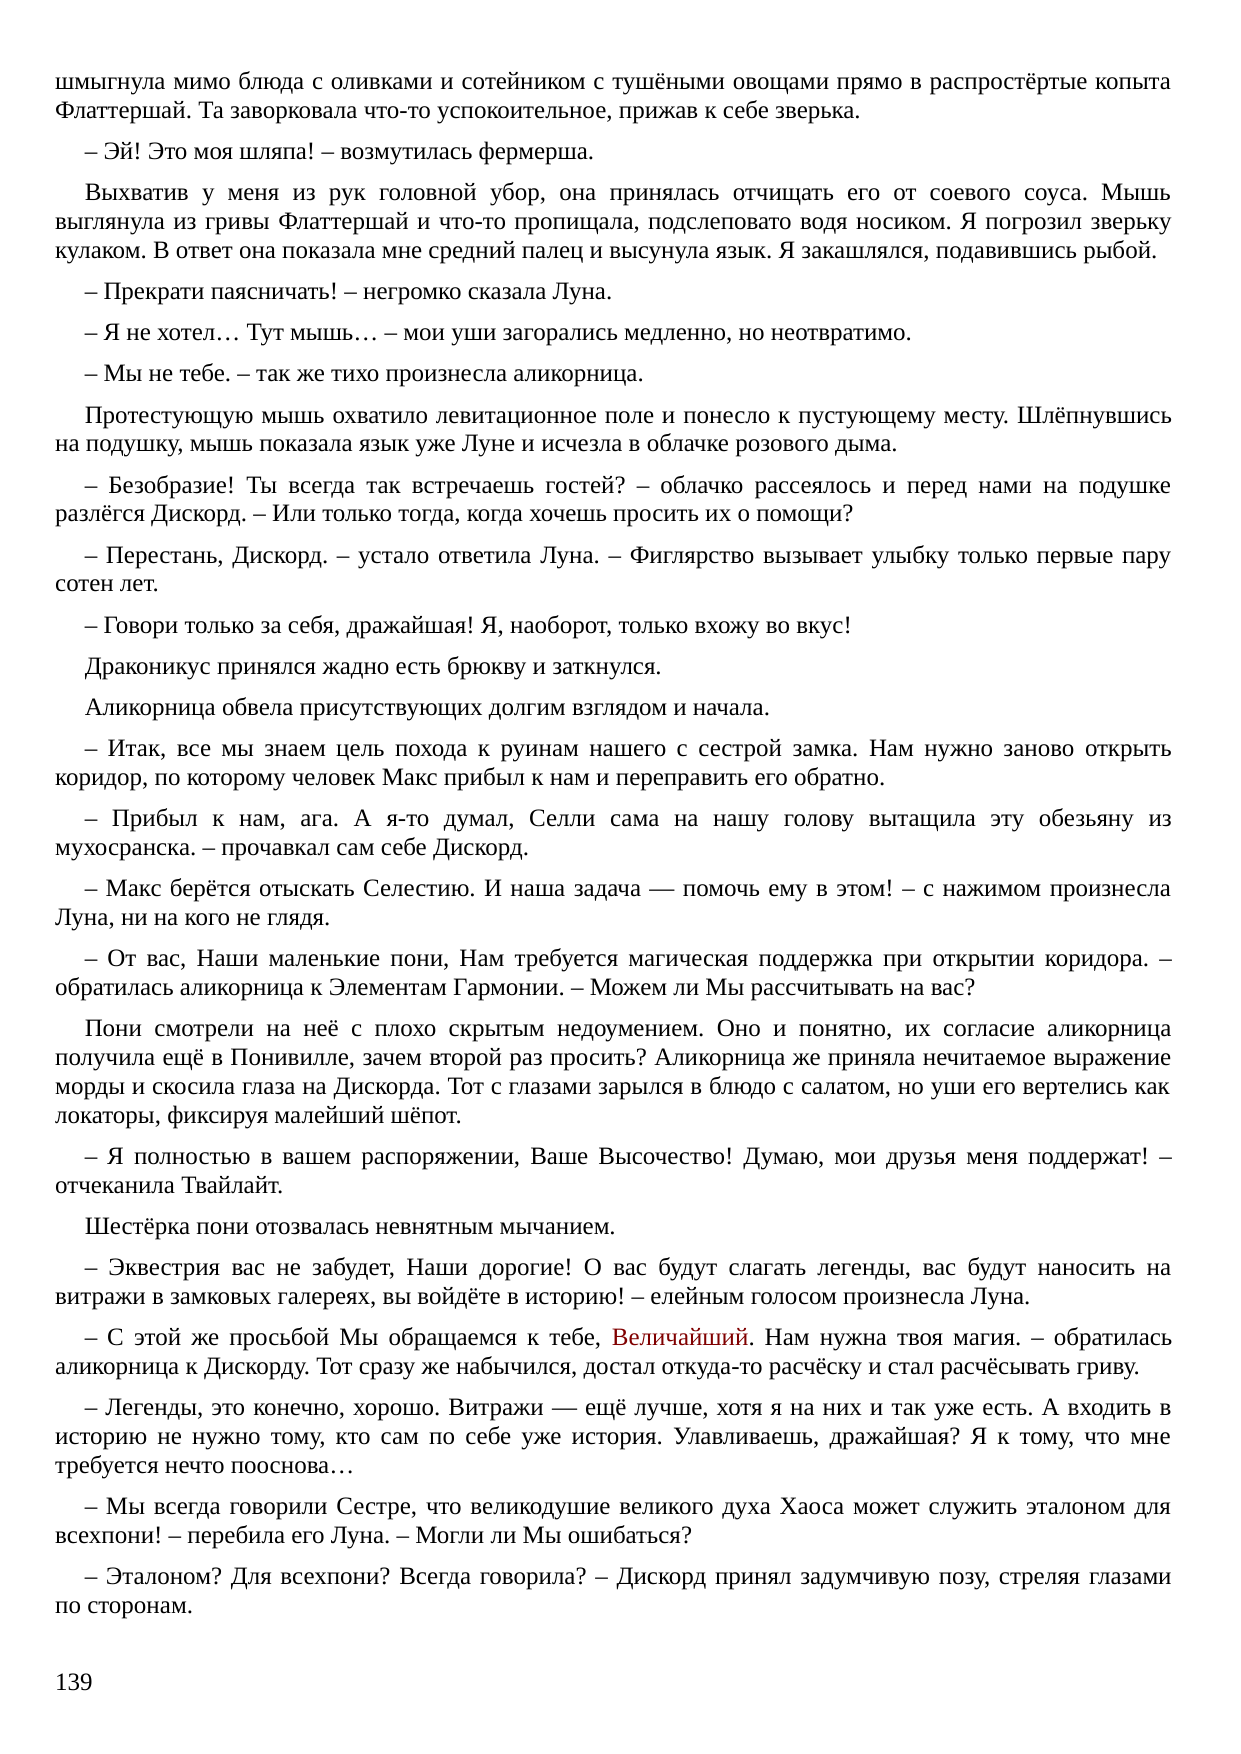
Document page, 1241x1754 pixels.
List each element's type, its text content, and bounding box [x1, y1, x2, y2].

text Пони смотрели на неё с плохо скрытым недоумением. Оно и понятно, их согласие аликорница получила ещё в Понивилле, зачем второй раз просить? Аликорница же приняла нечитаемое выражение морды и скосила глаза на Дискорда. Тот с глазами зарылся в блюдо с салатом, но уши его вертелись как локаторы, фиксируя малейший шёпот. [55, 1013, 1173, 1128]
text – Перестань, Дискорд. – устало ответила Луна. – Фиглярство вызывает улыбку только первые пару сотен лет. [55, 540, 1173, 597]
text – Макс берётся отыскать Селестию. И наша задача — помочь ему в этом! – с нажимом произнесла Луна, ни на кого не глядя. [55, 873, 1173, 931]
text Выхватив у меня из рук головной убор, она принялась отчищать его от соевого соуса. Мышь выглянула из гривы Флаттершай и что-то пропищала, подслеповато водя носиком. Я погрозил зверьку кулаком. В ответ она показала мне средний палец и высунула язык. Я закашлялся, подавившись рыбой. [55, 177, 1173, 263]
text – Говори только за себя, дражайшая! Я, наоборот, только вхожу во вкус! [55, 610, 1173, 638]
text Шестёрка пони отозвалась невнятным мычанием. [55, 1211, 1173, 1240]
text – Эквестрия вас не забудет, Наши дорогие! О вас будут слагать легенды, вас будут наносить на витражи в замковых галереях, вы войдёте в историю! – елейным голосом произнесла Луна. [55, 1252, 1173, 1310]
text Драконикус принялся жадно есть брюкву и заткнулся. [55, 651, 1173, 680]
text – От вас, Наши маленькие пони, Нам требуется магическая поддержка при открытии коридора. – обратилась аликорница к Элементам Гармонии. – Можем ли Мы рассчитывать на вас? [55, 943, 1173, 1001]
text – Мы всегда говорили Сестре, что великодушие великого духа Хаоса может служить эталоном для всехпони! – перебила его Луна. – Могли ли Мы ошибаться? [55, 1491, 1173, 1548]
text – Итак, все мы знаем цель похода к руинам нашего с сестрой замка. Нам нужно заново открыть коридор, по которому человек Макс прибыл к нам и переправить его обратно. [55, 733, 1173, 791]
text Протестующую мышь охватило левитационное поле и понесло к пустующему месту. Шлёпнувшись на подушку, мышь показала язык уже Луне и исчезла в облачке розового дыма. [55, 400, 1173, 457]
text шмыгнула мимо блюда с оливками и сотейником с тушёными овощами прямо в распростёртые копыта Флаттершай. Та заворковала что-то успокоительное, прижав к себе зверька. [55, 66, 1173, 123]
text – Я полностью в вашем распоряжении, Ваше Высочество! Думаю, мои друзья меня поддержат! – отчеканила Твайлайт. [55, 1141, 1173, 1198]
text – Прекрати паясничать! – негромко сказала Луна. [55, 276, 1173, 305]
text – Прибыл к нам, ага. А я-то думал, Селли сама на нашу голову вытащила эту обезьяну из мухосранска. – прочавкал сам себе Дискорд. [55, 803, 1173, 861]
text – Я не хотел… Тут мышь… – мои уши загорались медленно, но неотвратимо. [55, 317, 1173, 346]
text – Эталоном? Для всехпони? Всегда говорила? – Дискорд принял задумчивую позу, стреляя глазами по сторонам. [55, 1561, 1173, 1618]
text – Безобразие! Ты всегда так встречаешь гостей? – облачко рассеялось и перед нами на подушке разлёгся Дискорд. – Или только тогда, когда хочешь просить их о помощи? [55, 470, 1173, 527]
text – Легенды, это конечно, хорошо. Витражи — ещё лучше, хотя я на них и так уже есть. А входить в историю не нужно тому, кто сам по себе уже история. Улавливаешь, дражайшая? Я к тому, что мне требуется нечто пооснова… [55, 1392, 1173, 1478]
text Аликорница обвела присутствующих долгим взглядом и начала. [55, 692, 1173, 721]
text – Мы не тебе. – так же тихо произнесла аликорница. [55, 358, 1173, 387]
text – С этой же просьбой Мы обращаемся к тебе, Величайший. Нам нужна твоя магия. – обратилась аликорница к Дискорду. Тот сразу же набычился, достал откуда-то расчёску и стал расчёсывать гриву. [55, 1322, 1173, 1380]
text – Эй! Это моя шляпа! – возмутилась фермерша. [55, 136, 1173, 165]
